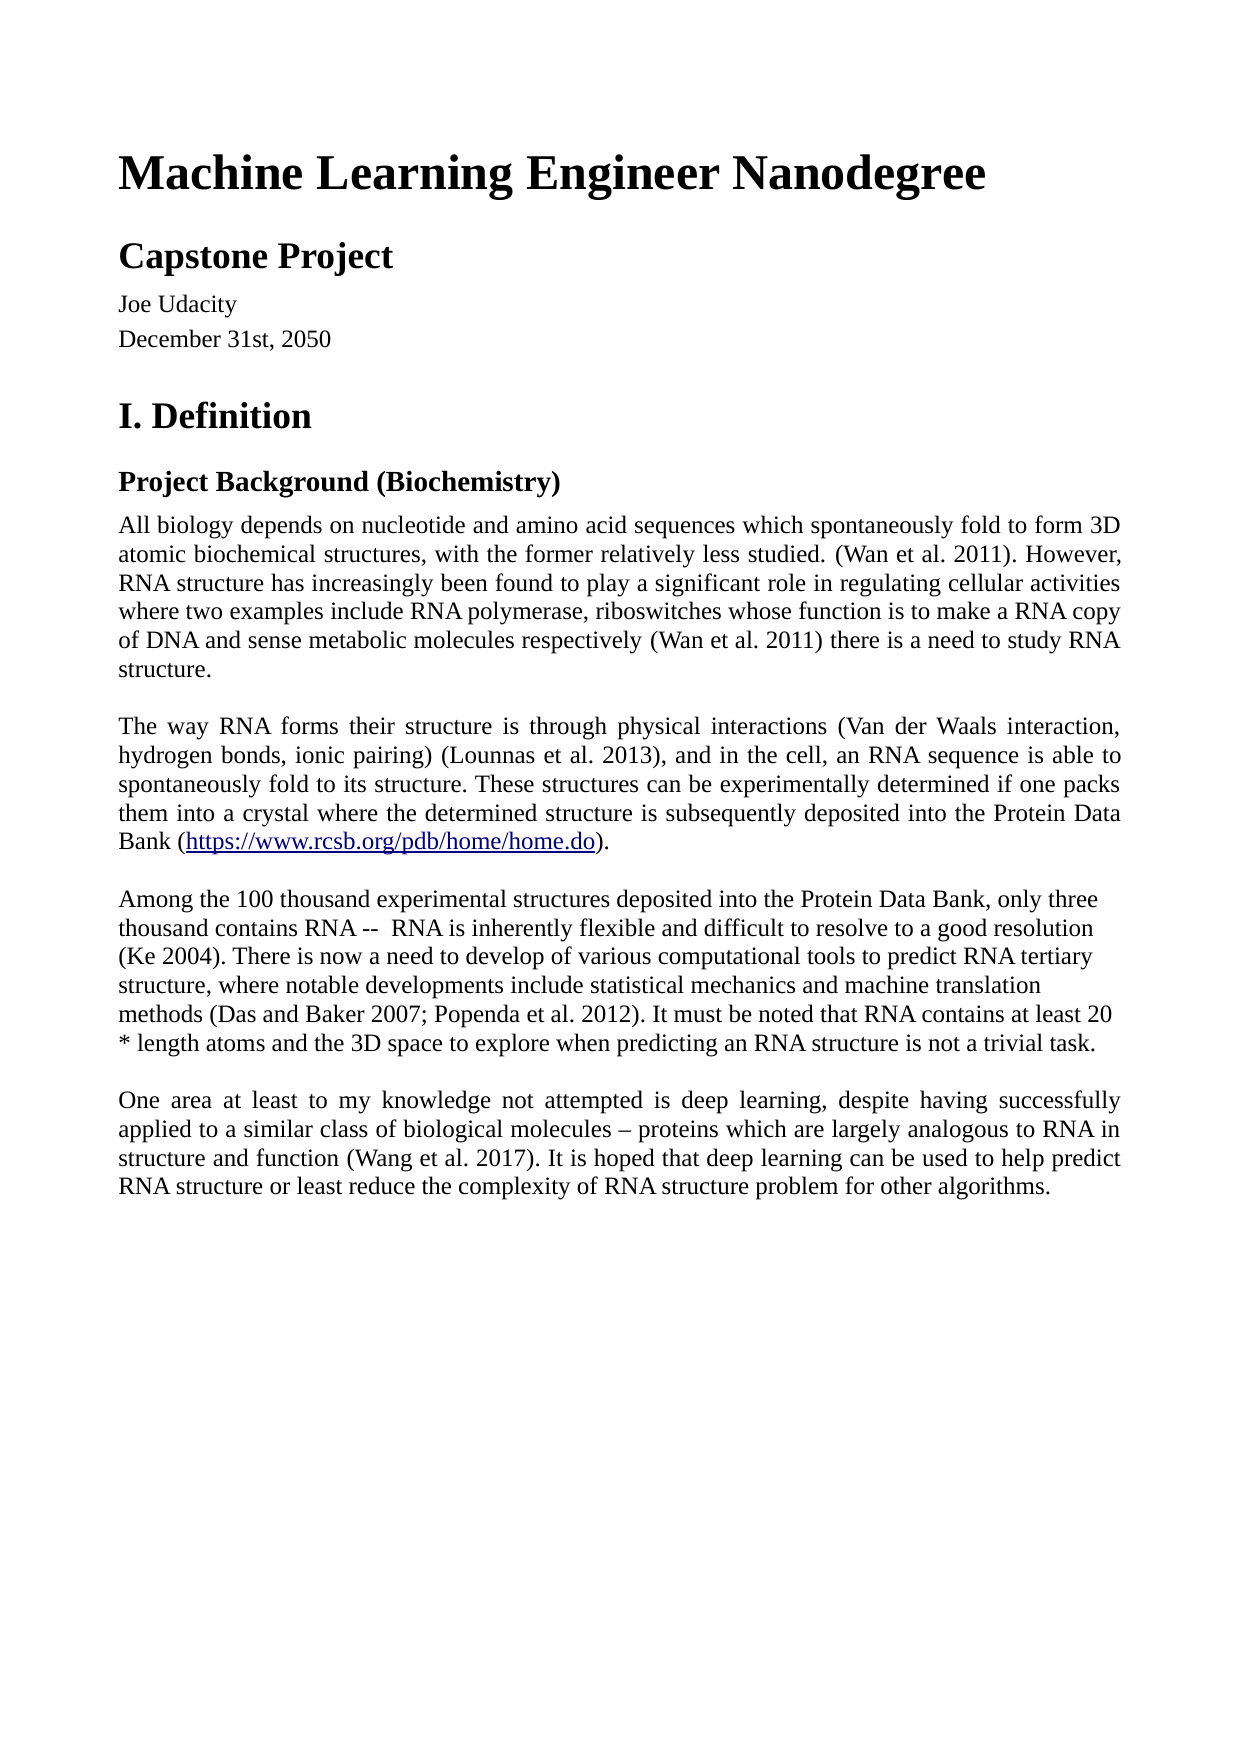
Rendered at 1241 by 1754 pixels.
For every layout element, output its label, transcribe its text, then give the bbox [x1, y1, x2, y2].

text Among the 100 thousand experimental structures deposited into the Protein Data Bank, only three thousand contains RNA -- RNA is inherently flexible and difficult to resolve to a good resolution (Ke 2004). There is now a need to develop of various computational tools to predict RNA tertiary structure, where notable developments include statistical mechanics and machine translation methods (Das and Baker 2007; Popenda et al. 2012). It must be noted that RNA contains at least 20 * length atoms and the 3D space to explore when predicting an RNA structure is not a trivial task. [118, 884, 1122, 1056]
subtitle Project Background (Biochemistry) [118, 464, 1122, 498]
text All biology depends on nucleotide and amino acid sequences which spontaneously fold to form 3D atomic biochemical structures, with the former relatively less studied. (Wan et al. 2011). However, RNA structure has increasingly been found to play a significant role in regulating cellular activities where two examples include RNA polymerase, riboswitches whose function is to make a RNA copy of DNA and sense metabolic molecules respectively (Wan et al. 2011) there is a need to study RNA structure. [118, 510, 1122, 683]
text One area at least to my knowledge not attempted is deep learning, despite having successfully applied to a similar class of biological molecules – proteins which are largely analogous to RNA in structure and function (Wang et al. 2017). It is hoped that deep learning can be used to help predict RNA structure or least reduce the complexity of RNA structure problem for other algorithms. [118, 1085, 1122, 1200]
subtitle Capstone Project [118, 234, 1122, 277]
subtitle I. Definition [118, 394, 1122, 437]
text The way RNA forms their structure is through physical interactions (Van der Waals interaction, hydrogen bonds, ionic pairing) (Lounnas et al. 2013), and in the cell, an RNA sequence is able to spontaneously fold to its structure. These structures can be experimentally determined if one packs them into a crystal where the determined structure is subsequently deposited into the Protein Data Bank (https://www.rcsb.org/pdb/home/home.do). [118, 711, 1122, 855]
text Joe Udacity December 31st, 2050 [118, 289, 1122, 353]
subtitle Machine Learning Engineer Nanodegree [118, 143, 1122, 201]
